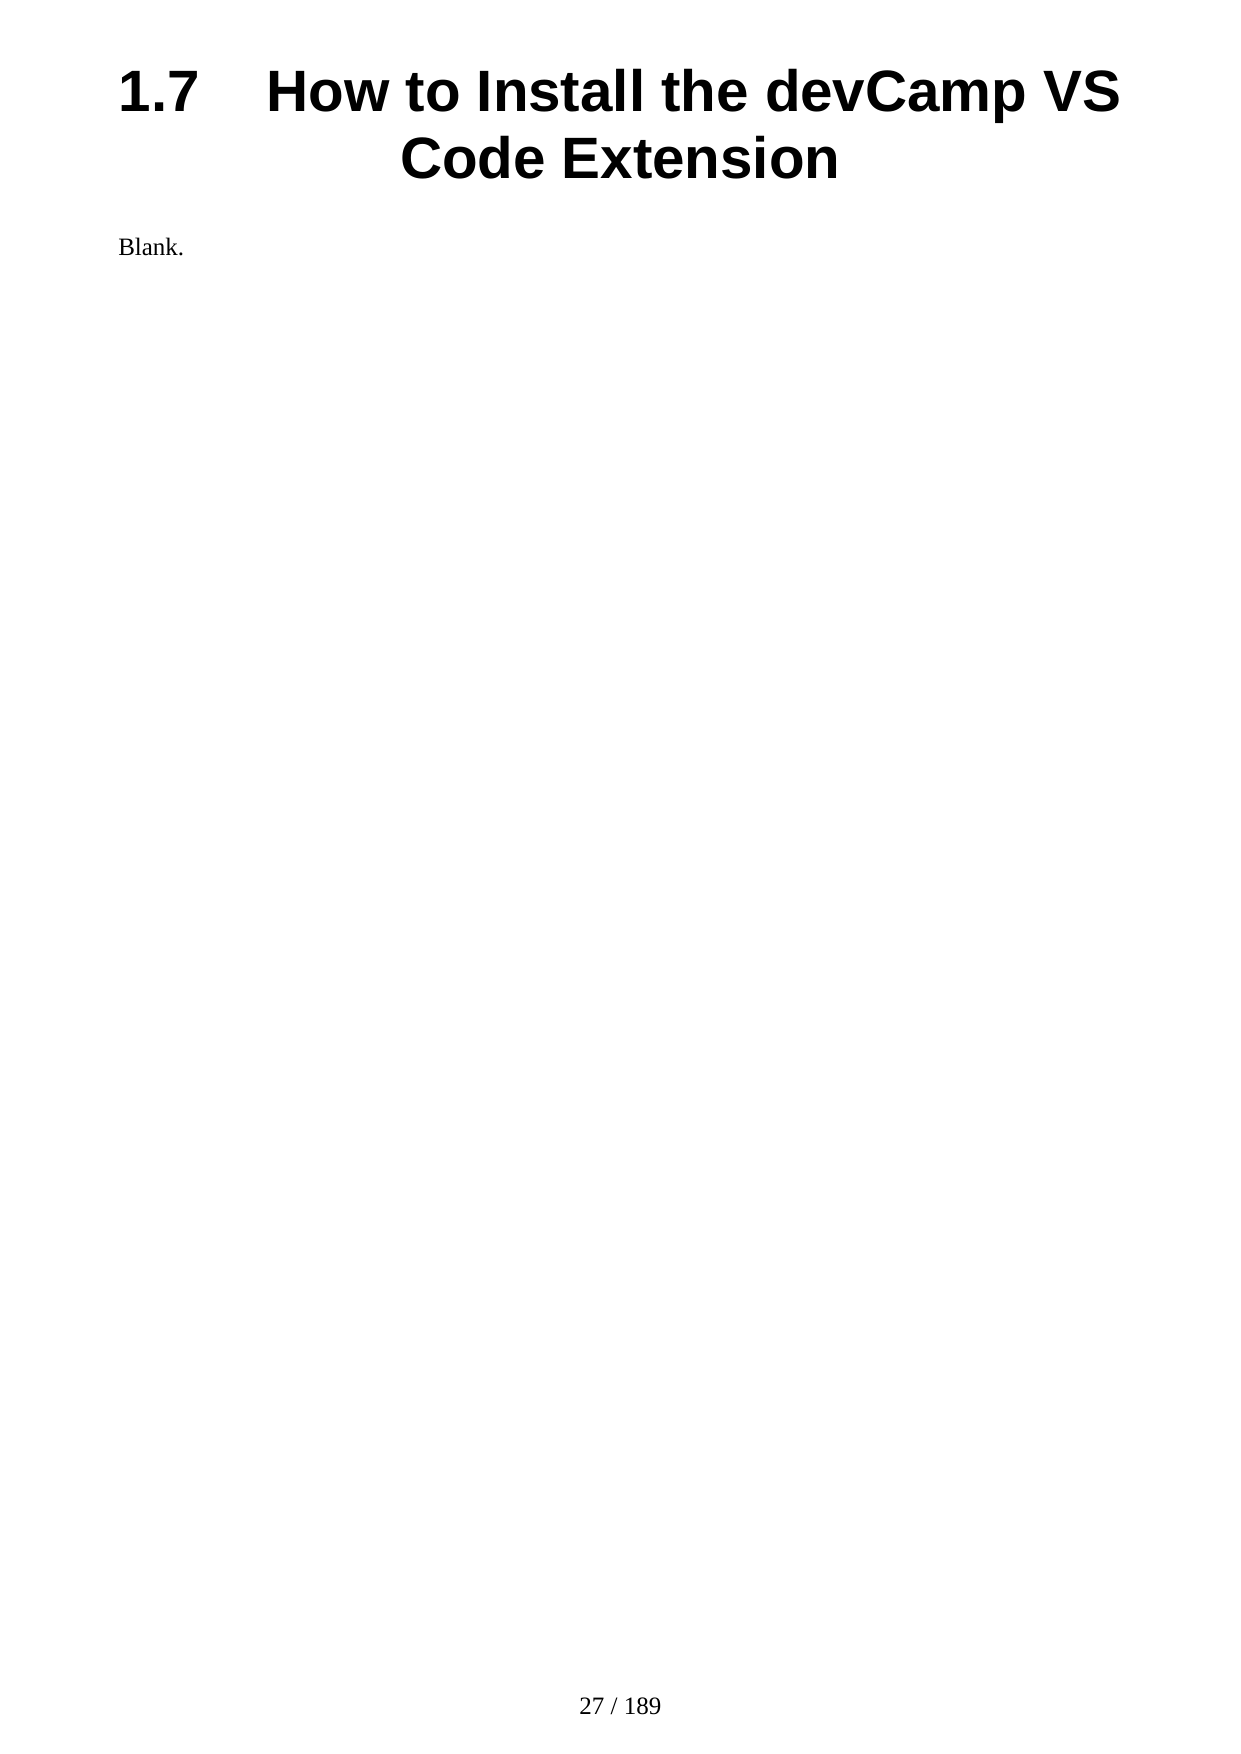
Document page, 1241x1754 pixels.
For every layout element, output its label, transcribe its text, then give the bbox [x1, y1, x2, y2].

title 1.7 How to Install the devCamp VS Code Extension [118, 56, 1122, 190]
text Blank. [118, 232, 1122, 260]
